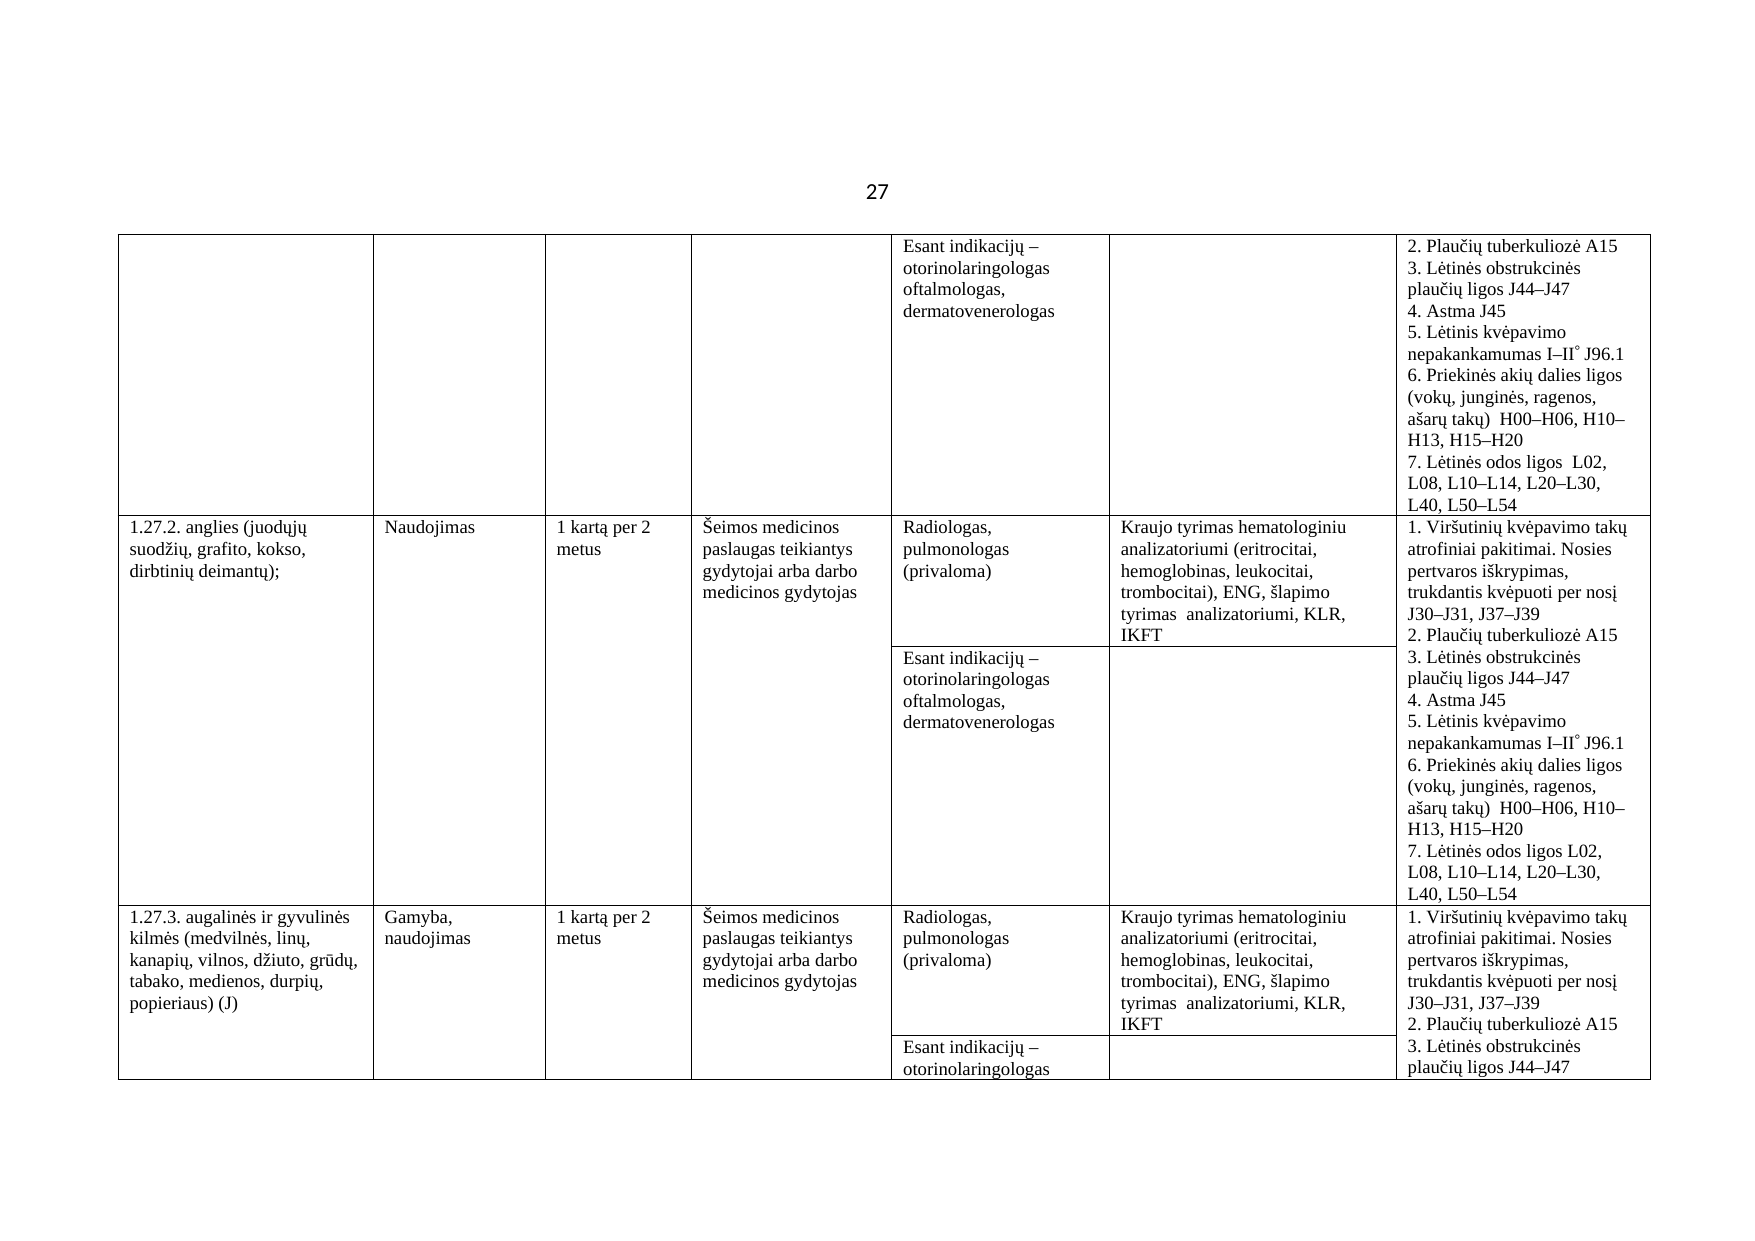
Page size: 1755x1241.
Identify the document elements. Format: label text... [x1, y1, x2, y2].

table_cell Esant indikacijų –otorinolaringologas oftalmologas, dermatovenerologas [892, 235, 1109, 515]
table_cell 1. Viršutinių kvėpavimo takų atrofiniai pakitimai. Nosies pertvaros iškrypimas, trukdantis kvėpuoti per nosį J30–J31, J37–J39 2. Plaučių tuberkuliozė A15 3. Lėtinės obstrukcinės plaučių ligos J44–J47 4. Astma J45 5. Lėtinis kvėpavimo nepakankamumas I–II J96.1 6. Priekinės akių dalies ligos (vokų, junginės, ragenos, ašarų takų) H00–H06, H10–H13, H15–H20 7. Lėtinės odos ligos L02, L08, L10–L14, L20–L30, L40, L50–L54 [1397, 516, 1650, 904]
table_cell [1110, 235, 1396, 515]
table_cell Gamyba, naudojimas [374, 906, 545, 1079]
table_cell 1.27.3. augalinės ir gyvulinės kilmės (medvilnės, linų, kanapių, vilnos, džiuto, grūdų, tabako, medienos, durpių, popieriaus) (J) [119, 906, 373, 1079]
table_cell Radiologas, pulmonologas (privaloma) [892, 516, 1109, 646]
table_cell 1. Viršutinių kvėpavimo takų atrofiniai pakitimai. Nosies pertvaros iškrypimas, trukdantis kvėpuoti per nosį J30–J31, J37–J39 2. Plaučių tuberkuliozė A15 3. Lėtinės obstrukcinės plaučių ligos J44–J47 [1397, 906, 1650, 1079]
table_cell Kraujo tyrimas hematologiniu analizatoriumi (eritrocitai, hemoglobinas, leukocitai, trombocitai), ENG, šlapimo tyrimas analizatoriumi, KLR, IKFT [1110, 906, 1396, 1035]
table_cell 2. Plaučių tuberkuliozė A15 3. Lėtinės obstrukcinės plaučių ligos J44–J47 4. Astma J45 5. Lėtinis kvėpavimo nepakankamumas I–II J96.1 6. Priekinės akių dalies ligos (vokų, junginės, ragenos, ašarų takų) H00–H06, H10–H13, H15–H20 7. Lėtinės odos ligos L02, L08, L10–L14, L20–L30, L40, L50–L54 [1397, 235, 1650, 515]
table_cell 1 kartą per 2 metus [546, 906, 691, 1079]
table_cell Kraujo tyrimas hematologiniu analizatoriumi (eritrocitai, hemoglobinas, leukocitai, trombocitai), ENG, šlapimo tyrimas analizatoriumi, KLR, IKFT [1110, 516, 1396, 646]
table_cell [546, 235, 691, 515]
table_cell Esant indikacijų –otorinolaringologas oftalmologas, dermatovenerologas [892, 647, 1109, 904]
table_cell Naudojimas [374, 516, 545, 904]
table_cell Esant indikacijų –otorinolaringologas [892, 1036, 1109, 1079]
table_cell 1.27.2. anglies (juodųjų suodžių, grafito, kokso, dirbtinių deimantų); [119, 516, 373, 904]
table_cell [1110, 647, 1396, 904]
table_cell [374, 235, 545, 515]
table_cell [1110, 1036, 1396, 1079]
table_cell Šeimos medicinos paslaugas teikiantys gydytojai arba darbo medicinos gydytojas [692, 516, 891, 904]
table_cell Šeimos medicinos paslaugas teikiantys gydytojai arba darbo medicinos gydytojas [692, 906, 891, 1079]
table_cell Radiologas, pulmonologas (privaloma) [892, 906, 1109, 1035]
table_cell 1 kartą per 2 metus [546, 516, 691, 904]
table_cell [119, 235, 373, 515]
table_cell [692, 235, 891, 515]
